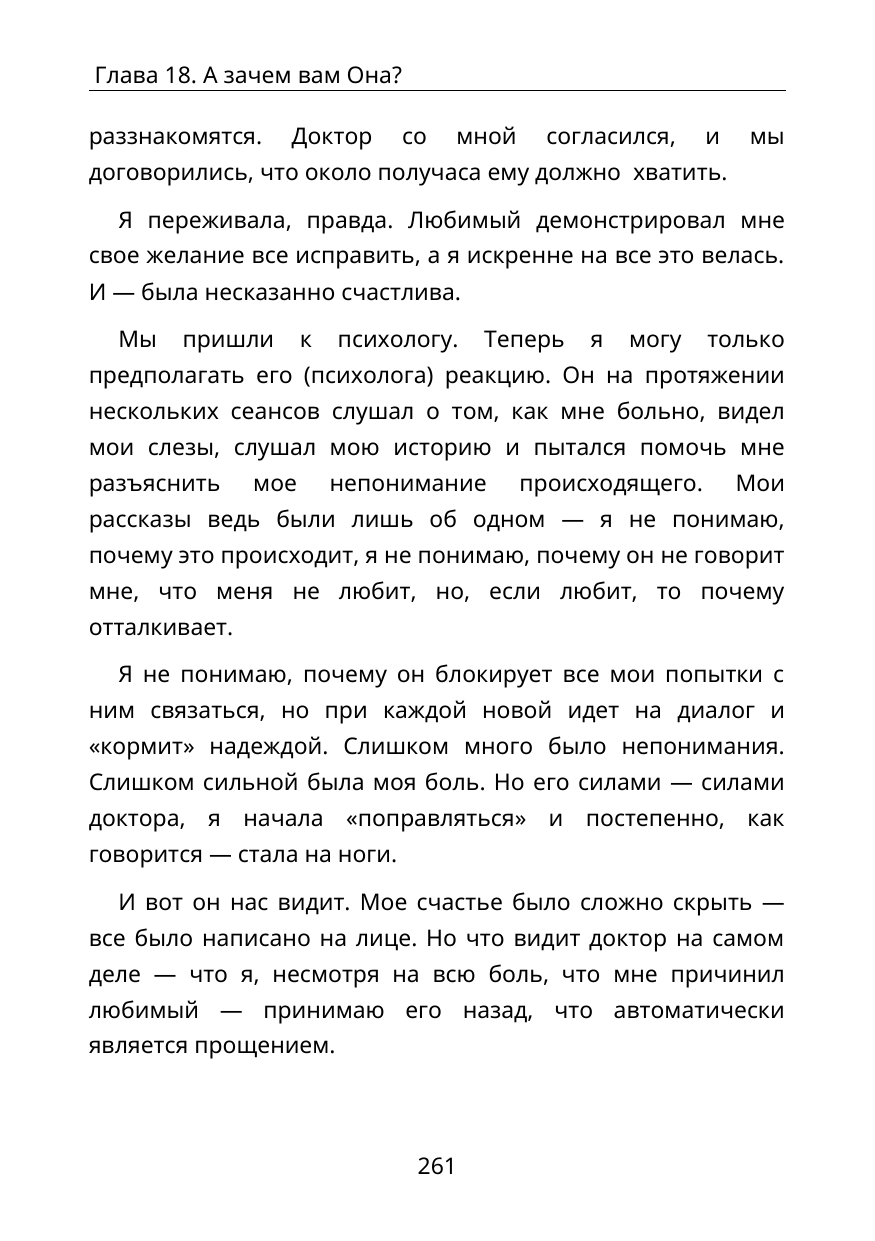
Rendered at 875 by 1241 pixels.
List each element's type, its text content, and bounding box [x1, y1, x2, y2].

text Я не понимаю, почему он блокирует все мои попытки с ним связаться, но при каждой новой идет на диалог и «кормит» надеждой. Слишком много было непонимания. Слишком сильной была моя боль. Но его силами — силами доктора, я начала «поправляться» и постепенно, как говорится — стала на ноги. [88, 658, 786, 869]
text Мы пришли к психологу. Теперь я могу только предполагать его (психолога) реакцию. Он на протяжении нескольких сеансов слушал о том, как мне больно, видел мои слезы, слушал мою историю и пытался помочь мне разъяснить мое непонимание происходящего. Мои рассказы ведь были лишь об одном — я не понимаю, почему это происходит, я не понимаю, почему он не говорит мне, что меня не любит, но, если любит, то почему отталкивает. [88, 323, 786, 642]
text Я переживала, правда. Любимый демонстрировал мне свое желание все исправить, а я искренне на все это велась. И — была несказанно счастлива. [88, 203, 786, 307]
text И вот он нас видит. Мое счастье было сложно скрыть — все было написано на лице. Но что видит доктор на самом деле — что я, несмотря на всю боль, что мне причинил любимый — принимаю его назад, что автоматически является прощением. [88, 886, 786, 1061]
text раззнакомятся. Доктор со мной согласился, и мы договорились, что около получаса ему должно хватить. [88, 120, 786, 187]
